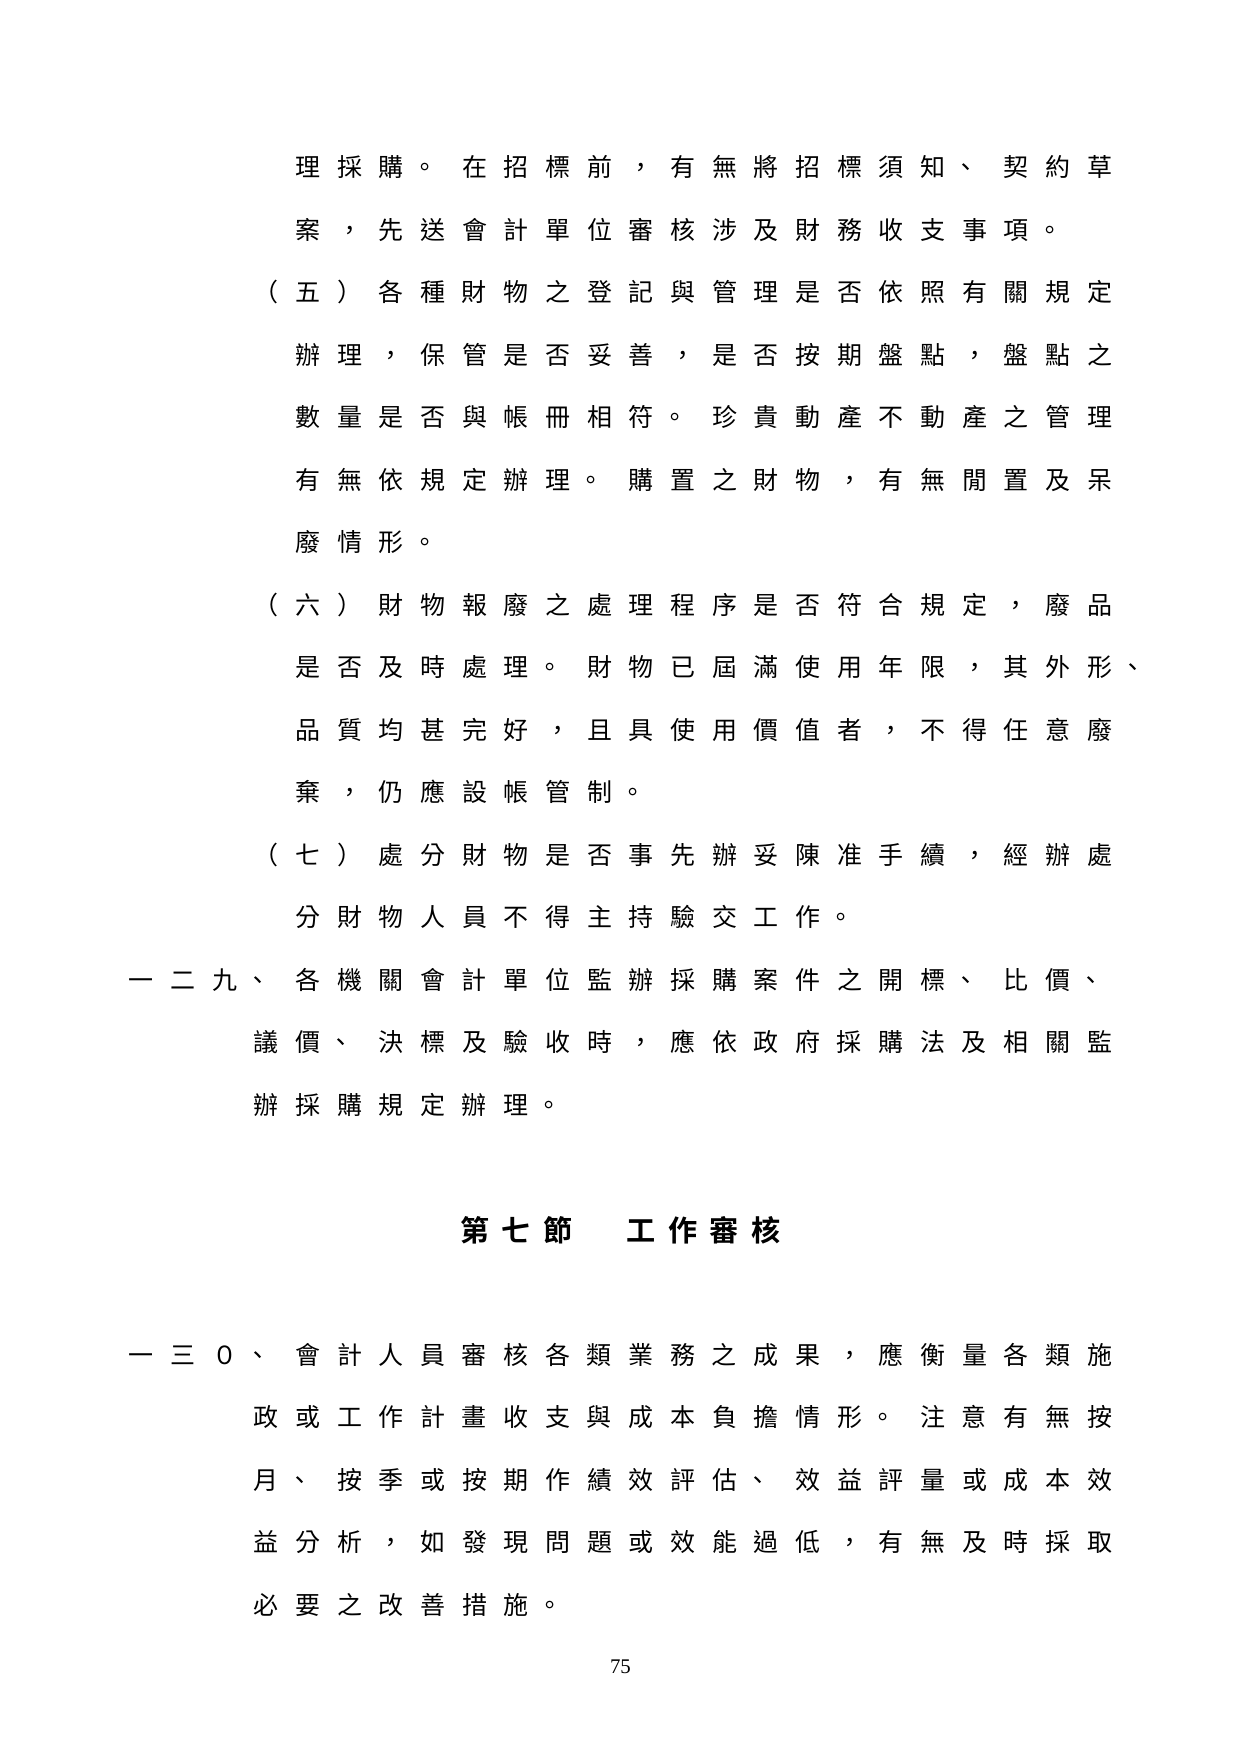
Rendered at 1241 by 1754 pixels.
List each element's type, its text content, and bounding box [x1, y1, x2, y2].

text （五）各種財物之登記與管理是否依照有關規定辦理，保管是否妥善，是否按期盤點，盤點之數量是否與帳冊相符。珍貴動產不動產之管理有無依規定辦理。購置之財物，有無閒置及呆廢情形。 [209, 249, 1120, 562]
text 一三０、會計人員審核各類業務之成果，應衡量各類施政或工作計畫收支與成本負擔情形。注意有無按月、按季或按期作績效評估、效益評量或成本效益分析，如發現問題或效能過低，有無及時採取必要之改善措施。 [120, 1312, 1120, 1624]
text 第七節 工作審核 [120, 1187, 1120, 1249]
text （七）處分財物是否事先辦妥陳准手續，經辦處分財物人員不得主持驗交工作。 [209, 812, 1120, 937]
text 一二九、各機關會計單位監辦採購案件之開標、比價、議價、決標及驗收時，應依政府採購法及相關監辦採購規定辦理。 [120, 937, 1120, 1124]
text （六）財物報廢之處理程序是否符合規定，廢品是否及時處理。財物已屆滿使用年限，其外形、品質均甚完好，且具使用價值者，不得任意廢棄，仍應設帳管制。 [209, 562, 1120, 812]
text 理採購。在招標前，有無將招標須知、契約草案，先送會計單位審核涉及財務收支事項。 [209, 124, 1120, 249]
